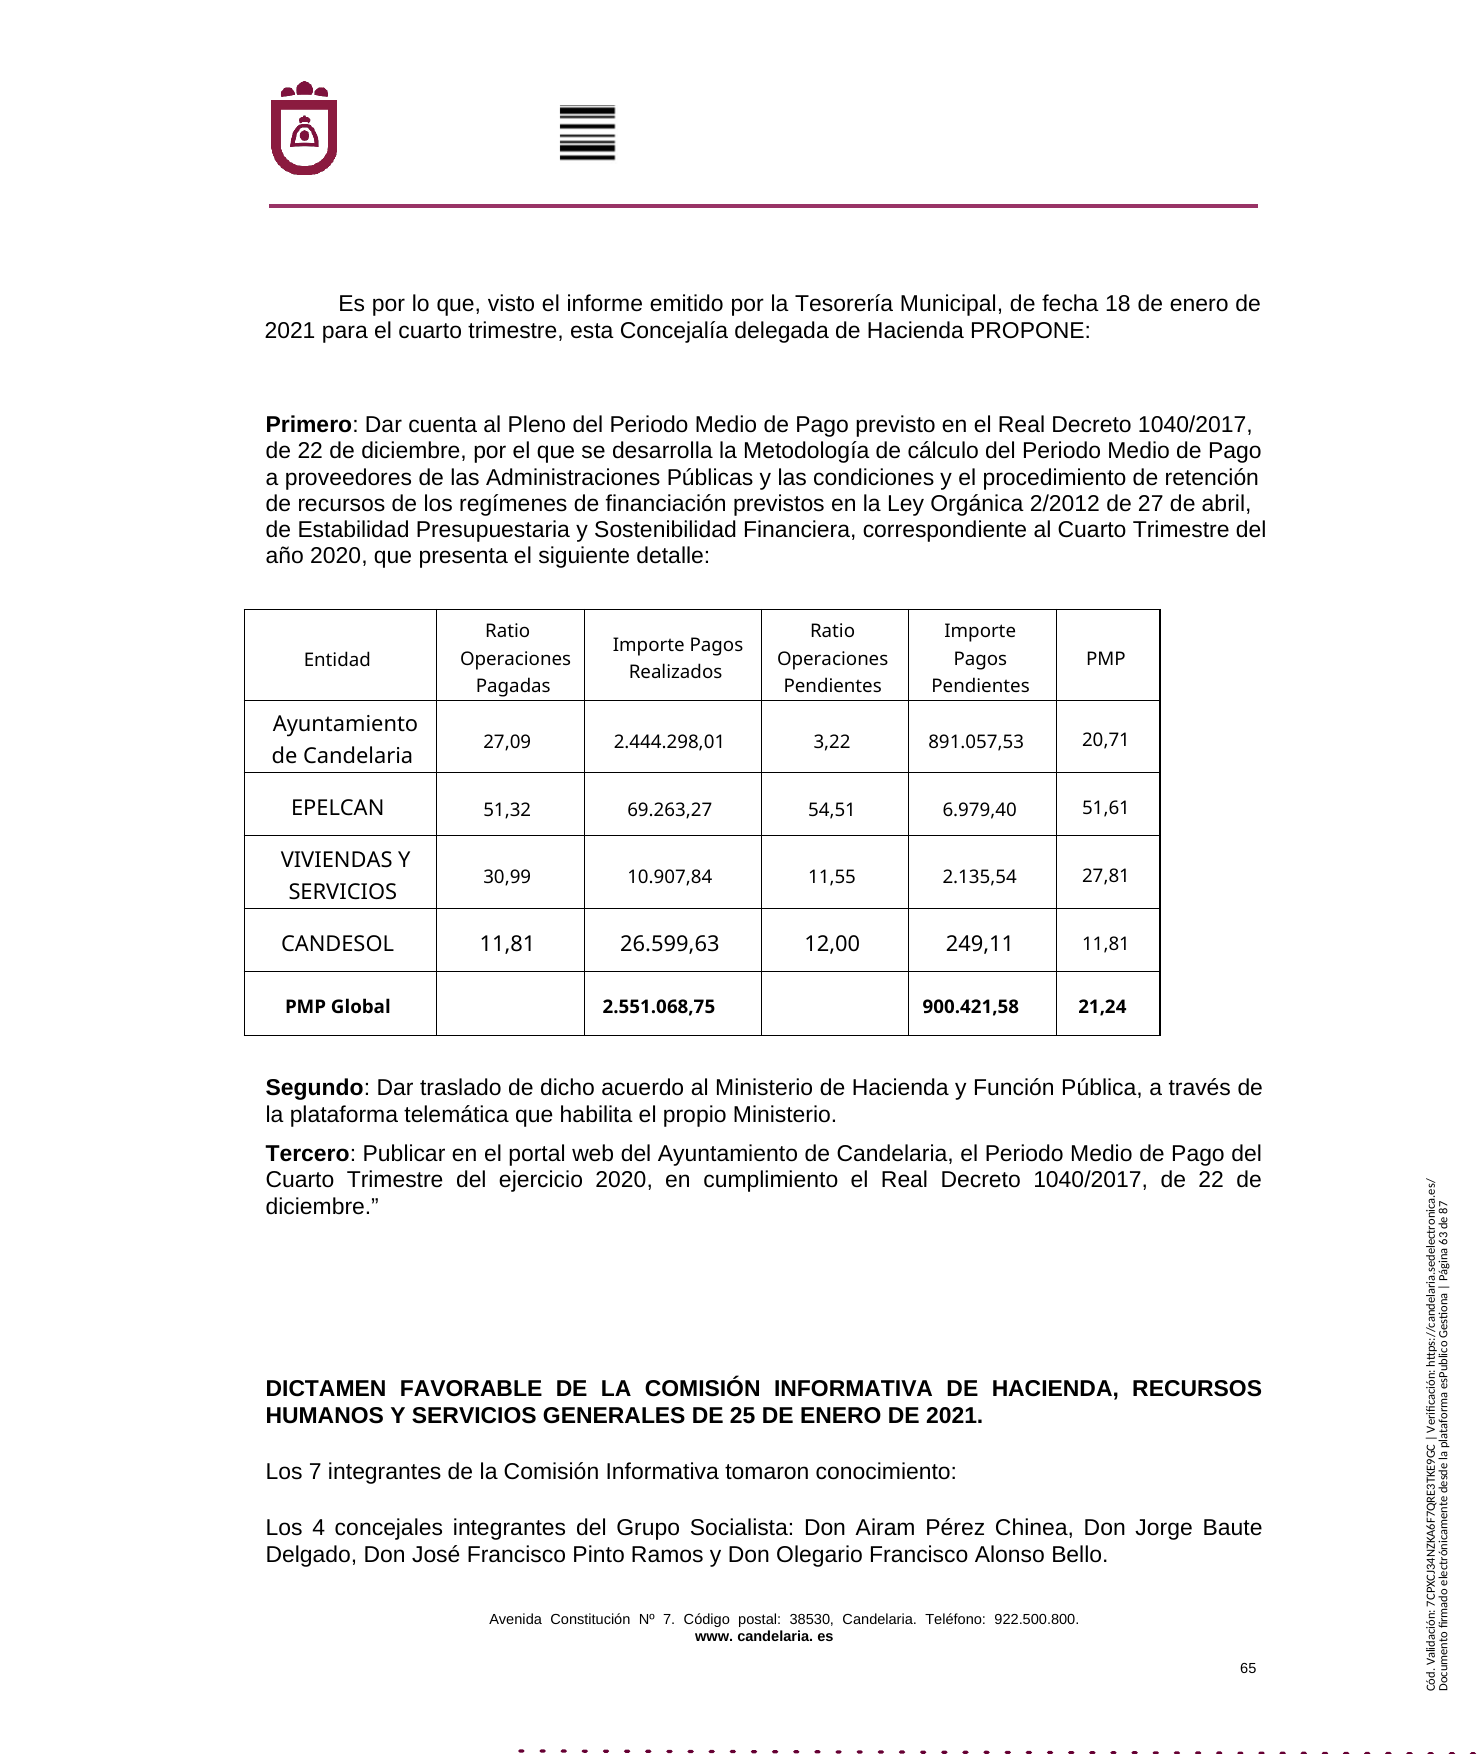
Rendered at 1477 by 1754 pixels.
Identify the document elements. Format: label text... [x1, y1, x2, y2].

table_header Ratio Operaciones Pagadas [437, 610, 584, 699]
table_cell 30,99 [437, 836, 584, 907]
table_cell 11,81 [437, 909, 584, 971]
table_cell [762, 972, 908, 1035]
table_cell 21,24 [1057, 972, 1159, 1035]
table_cell 27,09 [437, 701, 584, 772]
table_header PMP [1057, 610, 1159, 699]
text Es por lo que, visto el informe emitido por la Tesorería Municipal, de fecha 18 de enero de 2021 para el cuarto trimestre, esta Concejalía delegada de Hacienda PROPONE: [264, 290, 1263, 343]
table_cell 12,00 [762, 909, 908, 971]
table_cell 900.421,58 [909, 972, 1056, 1035]
table_cell 11,81 [1057, 909, 1159, 971]
table_cell 51,32 [437, 773, 584, 835]
table_cell 3,22 [762, 701, 908, 772]
table_cell 891.057,53 [909, 701, 1056, 772]
text Tercero: Publicar en el portal web del Ayuntamiento de Candelaria, el Periodo Medio de Pago del Cuarto Trimestre del ejercicio 2020, en cumplimiento el Real Decreto 1040/2017, de 22 de diciembre.” [265, 1139, 1263, 1219]
table_cell 2.551.068,75 [585, 972, 761, 1035]
table_header Importe Pagos Realizados [585, 610, 761, 699]
table_cell 69.263,27 [585, 773, 761, 835]
table_cell EPELCAN [245, 773, 436, 835]
text Segundo: Dar traslado de dicho acuerdo al Ministerio de Hacienda y Función Pública, a través de la plataforma telemática que habilita el propio Ministerio. [265, 1074, 1263, 1127]
table_cell Ayuntamiento de Candelaria [245, 701, 436, 772]
table_cell 2.135,54 [909, 836, 1056, 907]
text DICTAMEN FAVORABLE DE LA COMISIÓN INFORMATIVA DE HACIENDA, RECURSOS HUMANOS Y SERVICIOS GENERALES DE 25 DE ENERO DE 2021. [265, 1375, 1263, 1428]
table_cell PMP Global [245, 972, 436, 1035]
table_cell 2.444.298,01 [585, 701, 761, 772]
table_header Importe Pagos Pendientes [909, 610, 1056, 699]
table_cell 6.979,40 [909, 773, 1056, 835]
table_cell 249,11 [909, 909, 1056, 971]
table_cell CANDESOL [245, 909, 436, 971]
text Primero: Dar cuenta al Pleno del Periodo Medio de Pago previsto en el Real Decreto 1040/2017, de 22 de diciembre, por el que se desarrolla la Metodología de cálculo del Periodo Medio de Pago a proveedores de las Administraciones Públicas y las condiciones y el procedimiento de retención de recursos de los regímenes de financiación previstos en la Ley Orgánica 2/2012 de 27 de abril, de Estabilidad Presupuestaria y Sostenibilidad Financiera, correspondiente al Cuarto Trimestre del año 2020, que presenta el siguiente detalle: [265, 412, 1269, 568]
text Los 4 concejales integrantes del Grupo Socialista: Don Airam Pérez Chinea, Don Jorge Baute Delgado, Don José Francisco Pinto Ramos y Don Olegario Francisco Alonso Bello. [265, 1514, 1263, 1567]
table_cell 10.907,84 [585, 836, 761, 907]
table_cell 20,71 [1057, 701, 1159, 772]
table_cell 11,55 [762, 836, 908, 907]
table_cell 27,81 [1057, 836, 1159, 907]
table_header Entidad [245, 610, 436, 699]
table_cell [437, 972, 584, 1035]
table_cell 51,61 [1057, 773, 1159, 835]
table_cell 54,51 [762, 773, 908, 835]
table_cell 26.599,63 [585, 909, 761, 971]
text Los 7 integrantes de la Comisión Informativa tomaron conocimiento: [265, 1458, 1263, 1484]
table_header Ratio Operaciones Pendientes [762, 610, 908, 699]
table_cell VIVIENDAS Y SERVICIOS [245, 836, 436, 907]
